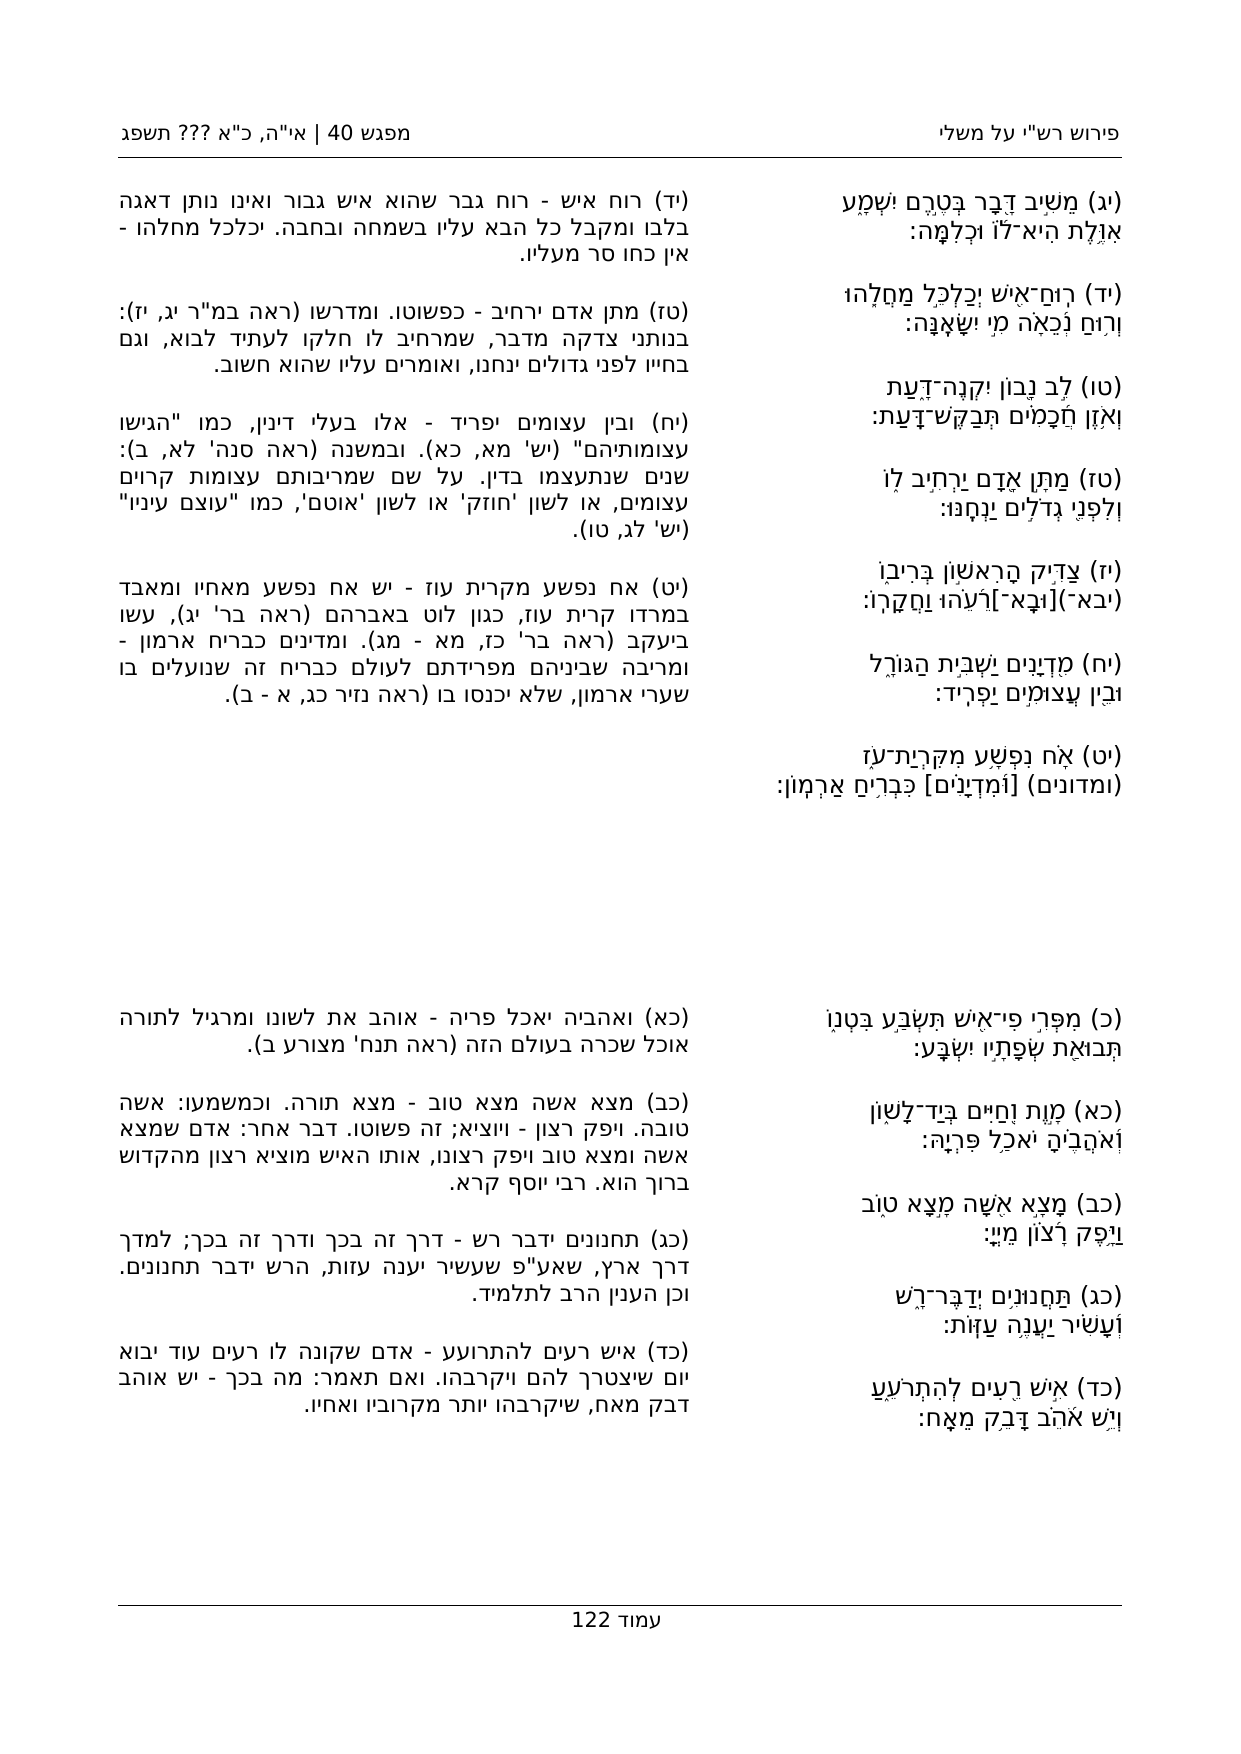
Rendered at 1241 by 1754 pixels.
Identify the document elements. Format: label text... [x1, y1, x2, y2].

table_cell [690, 902, 709, 936]
table_cell [690, 1432, 709, 1466]
table_cell [690, 868, 709, 902]
table_cell [709, 1500, 1123, 1534]
table_cell [709, 868, 1123, 902]
table_cell [690, 800, 709, 834]
table_cell [118, 936, 690, 970]
table_cell [709, 1432, 1123, 1466]
table_cell (יג) מֵשִׁ֣יב דָּ֭בָר בְּטֶ֣רֶם יִשְׁמָ֑ע אִוֶּ֥לֶת הִיא־ל֝֗וֹ וּכְלִמָּֽה: (יד) רֽוּחַ־אִ֭ישׁ יְכַלְכֵּ֣ל מַחֲלֵ֑הוּ וְר֥וּחַ נְ֝כֵאָ֗ה מִ֣י יִשָּׂאֶֽנָּה: (טו) לֵ֣ב נָ֭בוֹן יִקְנֶה־דָּ֑עַת וְאֹ֥זֶן חֲ֝כָמִ֗ים תְּבַקֶּשׁ־דָּֽעַת: (טז) מַתָּ֣ן אָ֭דָם יַרְחִ֣יב ל֑וֹ וְלִפְנֵ֖י גְדֹלִ֣ים יַנְחֶֽנּוּ: (יז) צַדִּ֣יק הָרִאשׁ֣וֹן בְּרִיב֑וֹ (יבא־)[וּבָֽא־]רֵ֝עֵ֗הוּ וַחֲקָרֽוֹ: (יח) מִ֭דְיָנִים יַשְׁבִּ֣ית הַגּוֹרָ֑ל וּבֵ֖ין עֲצוּמִ֣ים יַפְרִֽיד: (יט) אָ֗ח נִפְשָׁ֥ע מִקִּרְיַת־עֹ֑ז (ומדונים) [וּ֝מִדְיָנִ֗ים] כִּבְרִ֥יחַ אַרְמֽוֹן: [709, 187, 1123, 800]
table_cell [690, 1500, 709, 1534]
table_cell [709, 800, 1123, 834]
table_cell [118, 834, 690, 868]
table_cell [690, 834, 709, 868]
table_cell [690, 936, 709, 970]
table_cell [709, 834, 1123, 868]
table_cell [118, 868, 690, 902]
table_cell [690, 1466, 709, 1500]
table_cell (יד) רוח איש - רוח גבר שהוא איש גבור ואינו נותן דאגה בלבו ומקבל כל הבא עליו בשמחה ובחבה. יכלכל מחלהו - אין כחו סר מעליו. (טז) מתן אדם ירחיב - כפשוטו. ומדרשו (ראה במ"ר יג, יז): בנותני צדקה מדבר, שמרחיב לו חלקו לעתיד לבוא, וגם בחייו לפני גדולים ינחנו, ואומרים עליו שהוא חשוב. (יח) ובין עצומים יפריד - אלו בעלי דינין, כמו "הגישו עצומותיהם" (יש' מא, כא). ובמשנה (ראה סנה' לא, ב): שנים שנתעצמו בדין. על שם שמריבותם עצומות קרוים עצומים, או לשון 'חוזק' או לשון 'אוטם', כמו "עוצם עיניו" (יש' לג, טו). (יט) אח נפשע מקרית עוז - יש אח נפשע מאחיו ומאבד במרדו קרית עוז, כגון לוט באברהם (ראה בר' יג), עשו ביעקב (ראה בר' כז, מא - מג). ומדינים כבריח ארמון - ומריבה שביניהם מפרידתם לעולם כבריח זה שנועלים בו שערי ארמון, שלא יכנסו בו (ראה נזיר כג, א - ב). [118, 187, 690, 800]
table_cell [118, 1500, 690, 1534]
table_cell [118, 1466, 690, 1500]
table_cell [118, 1534, 690, 1568]
table_cell [118, 800, 690, 834]
table_cell [690, 1534, 709, 1568]
table_cell [690, 1004, 709, 1432]
table_cell [709, 970, 1123, 1004]
table_cell [709, 1534, 1123, 1568]
table_cell (כ) מִפְּרִ֣י פִי־אִ֭ישׁ תִּשְׂבַּ֣ע בִּטְנ֑וֹ תְּבוּאַ֖ת שְׂפָתָ֣יו יִשְׂבָּֽע: (כא) מָ֣וֶת וְ֭חַיִּים בְּיַד־לָשׁ֑וֹן וְ֝אֹהֲבֶ֗יהָ יֹאכַ֥ל פִּרְיָֽהּ: (כב) מָצָ֣א אִ֭שָּׁה מָ֣צָא ט֑וֹב וַיָּ֥פֶק רָ֝צ֗וֹן מֵיְיָֽ: (כג) תַּחֲנוּנִ֥ים יְדַבֶּר־רָ֑שׁ וְ֝עָשִׁ֗יר יַעֲנֶ֥ה עַזּֽוֹת: (כד) אִ֣ישׁ רֵ֭עִים לְהִתְרֹעֵ֑עַ וְיֵ֥שׁ אֹ֝הֵ֗ב דָּבֵ֥ק מֵאָֽח: [709, 1004, 1123, 1432]
table_cell [709, 936, 1123, 970]
table_cell [118, 902, 690, 936]
table_cell [118, 970, 690, 1004]
table_cell [690, 187, 709, 800]
table_cell [118, 1432, 690, 1466]
table_cell [709, 902, 1123, 936]
table_cell (כא) ואהביה יאכל פריה - אוהב את לשונו ומרגיל לתורה אוכל שכרה בעולם הזה (ראה תנח' מצורע ב). (כב) מצא אשה מצא טוב - מצא תורה. וכמשמעו: אשה טובה. ויפק רצון - ויוציא; זה פשוטו. דבר אחר: אדם שמצא אשה ומצא טוב ויפק רצונו, אותו האיש מוציא רצון מהקדוש ברוך הוא. רבי יוסף קרא. (כג) תחנונים ידבר רש - דרך זה בכך ודרך זה בכך; למדך דרך ארץ, שאע"פ שעשיר יענה עזות, הרש ידבר תחנונים. וכן הענין הרב לתלמיד. (כד) איש רעים להתרועע - אדם שקונה לו רעים עוד יבוא יום שיצטרך להם ויקרבהו. ואם תאמר: מה בכך - יש אוהב דבק מאח, שיקרבהו יותר מקרוביו ואחיו. [118, 1004, 690, 1432]
table_cell [709, 1466, 1123, 1500]
table_cell [690, 970, 709, 1004]
